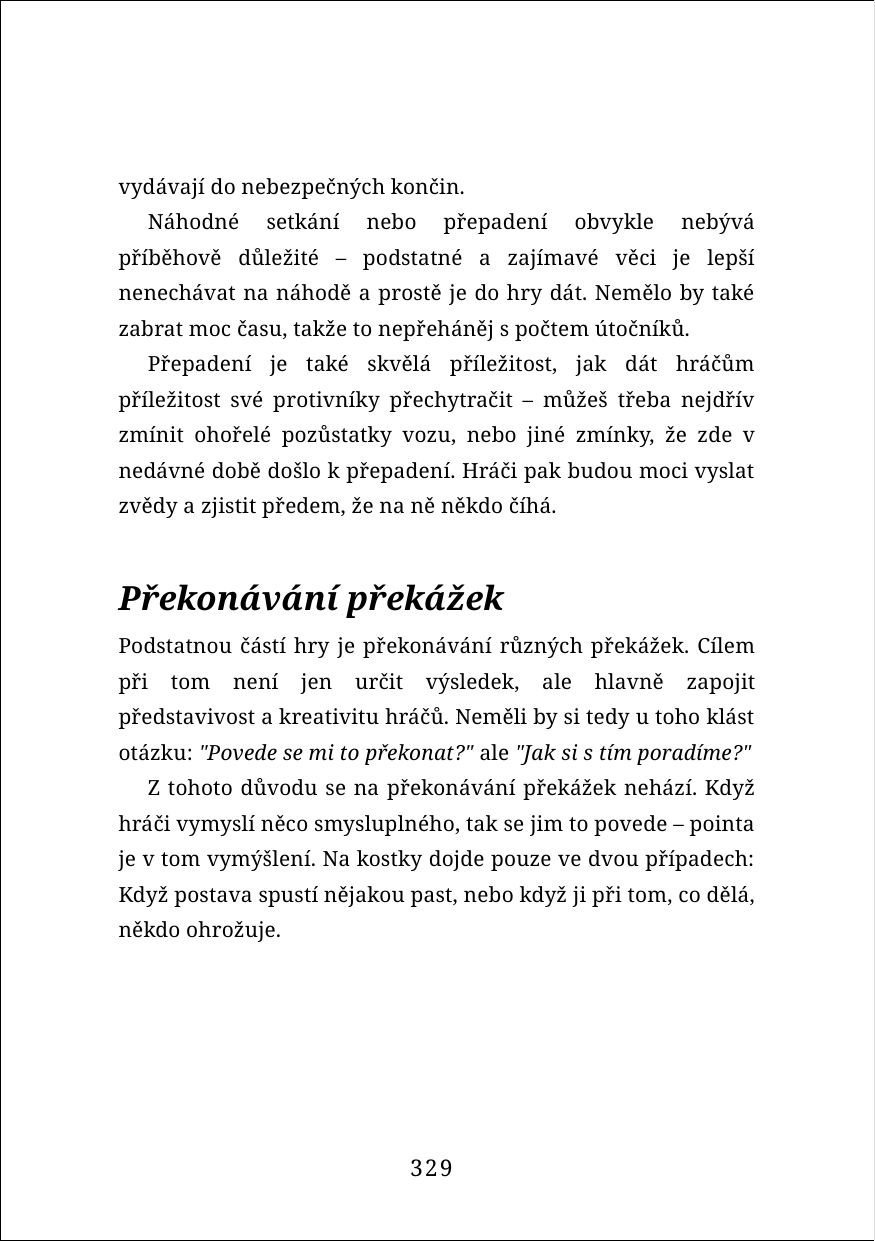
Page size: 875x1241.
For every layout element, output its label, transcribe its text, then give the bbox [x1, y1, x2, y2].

text vydávají do nebezpečných končin. Náhodné setkání nebo přepadení obvykle nebývá příběhově důležité – podstatné a zajímavé věci je lepší nenechávat na náhodě a prostě je do hry dát. Nemělo by také zabrat moc času, takže to nepřeháněj s počtem útočníků. Přepadení je také skvělá příležitost, jak dát hráčům příležitost své protivníky přechytračit – můžeš třeba nejdřív zmínit ohořelé pozůstatky vozu, nebo jiné zmínky, že zde v nedávné době došlo k přepadení. Hráči pak budou moci vyslat zvědy a zjistit předem, že na ně někdo číhá. [118, 172, 756, 520]
text Podstatnou částí hry je překonávání různých překážek. Cílem při tom není jen určit výsledek, ale hlavně zapojit představivost a kreativitu hráčů. Neměli by si tedy u toho klást otázku: "Povede se mi to překonat?" ale "Jak si s tím poradíme?" Z tohoto důvodu se na překonávání překážek nehází. Když hráči vymyslí něco smysluplného, tak se jim to povede – pointa je v tom vymýšlení. Na kostky dojde pouze ve dvou případech: Když postava spustí nějakou past, nebo když ji při tom, co dělá, někdo ohrožuje. [118, 631, 756, 944]
subtitle Překonávání překážek [118, 574, 756, 620]
